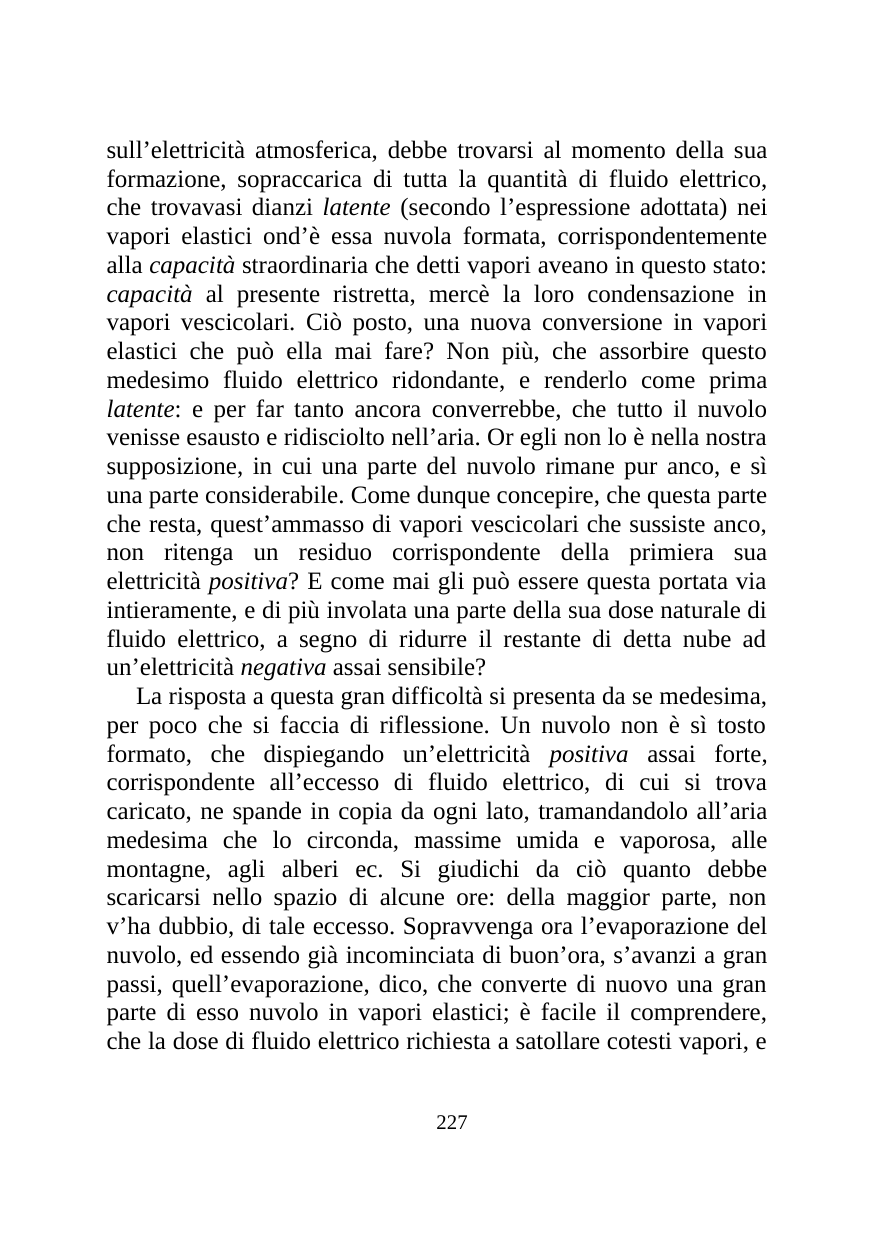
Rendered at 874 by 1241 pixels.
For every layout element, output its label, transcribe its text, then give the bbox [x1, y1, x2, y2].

text La risposta a questa gran difficoltà si presenta da se medesima, per poco che si faccia di riflessione. Un nuvolo non è sì tosto formato, che dispiegando un’elettricità positiva assai forte, corrispondente all’eccesso di fluido elettrico, di cui si trova caricato, ne spande in copia da ogni lato, tramandandolo all’aria medesima che lo circonda, massime umida e vaporosa, alle montagne, agli alberi ec. Si giudichi da ciò quanto debbe scaricarsi nello spazio di alcune ore: della maggior parte, non v’ha dubbio, di tale eccesso. Sopravvenga ora l’evaporazione del nuvolo, ed essendo già incominciata di buon’ora, s’avanzi a gran passi, quell’evaporazione, dico, che converte di nuovo una gran parte di esso nuvolo in vapori elastici; è facile il comprendere, che la dose di fluido elettrico richiesta a satollare cotesti vapori, e [106, 681, 768, 1055]
text sull’elettricità atmosferica, debbe trovarsi al momento della sua formazione, sopraccarica di tutta la quantità di fluido elettrico, che trovavasi dianzi latente (secondo l’espressione adottata) nei vapori elastici ond’è essa nuvola formata, corrispondentemente alla capacità straordinaria che detti vapori aveano in questo stato: capacità al presente ristretta, mercè la loro condensazione in vapori vescicolari. Ciò posto, una nuova conversione in vapori elastici che può ella mai fare? Non più, che assorbire questo medesimo fluido elettrico ridondante, e renderlo come prima latente: e per far tanto ancora converrebbe, che tutto il nuvolo venisse esausto e ridisciolto nell’aria. Or egli non lo è nella nostra supposizione, in cui una parte del nuvolo rimane pur anco, e sì una parte considerabile. Come dunque concepire, che questa parte che resta, quest’ammasso di vapori vescicolari che sussiste anco, non ritenga un residuo corrispondente della primiera sua elettricità positiva? E come mai gli può essere questa portata via intieramente, e di più involata una parte della sua dose naturale di fluido elettrico, a segno di ridurre il restante di detta nube ad un’elettricità negativa assai sensibile? [106, 135, 768, 681]
